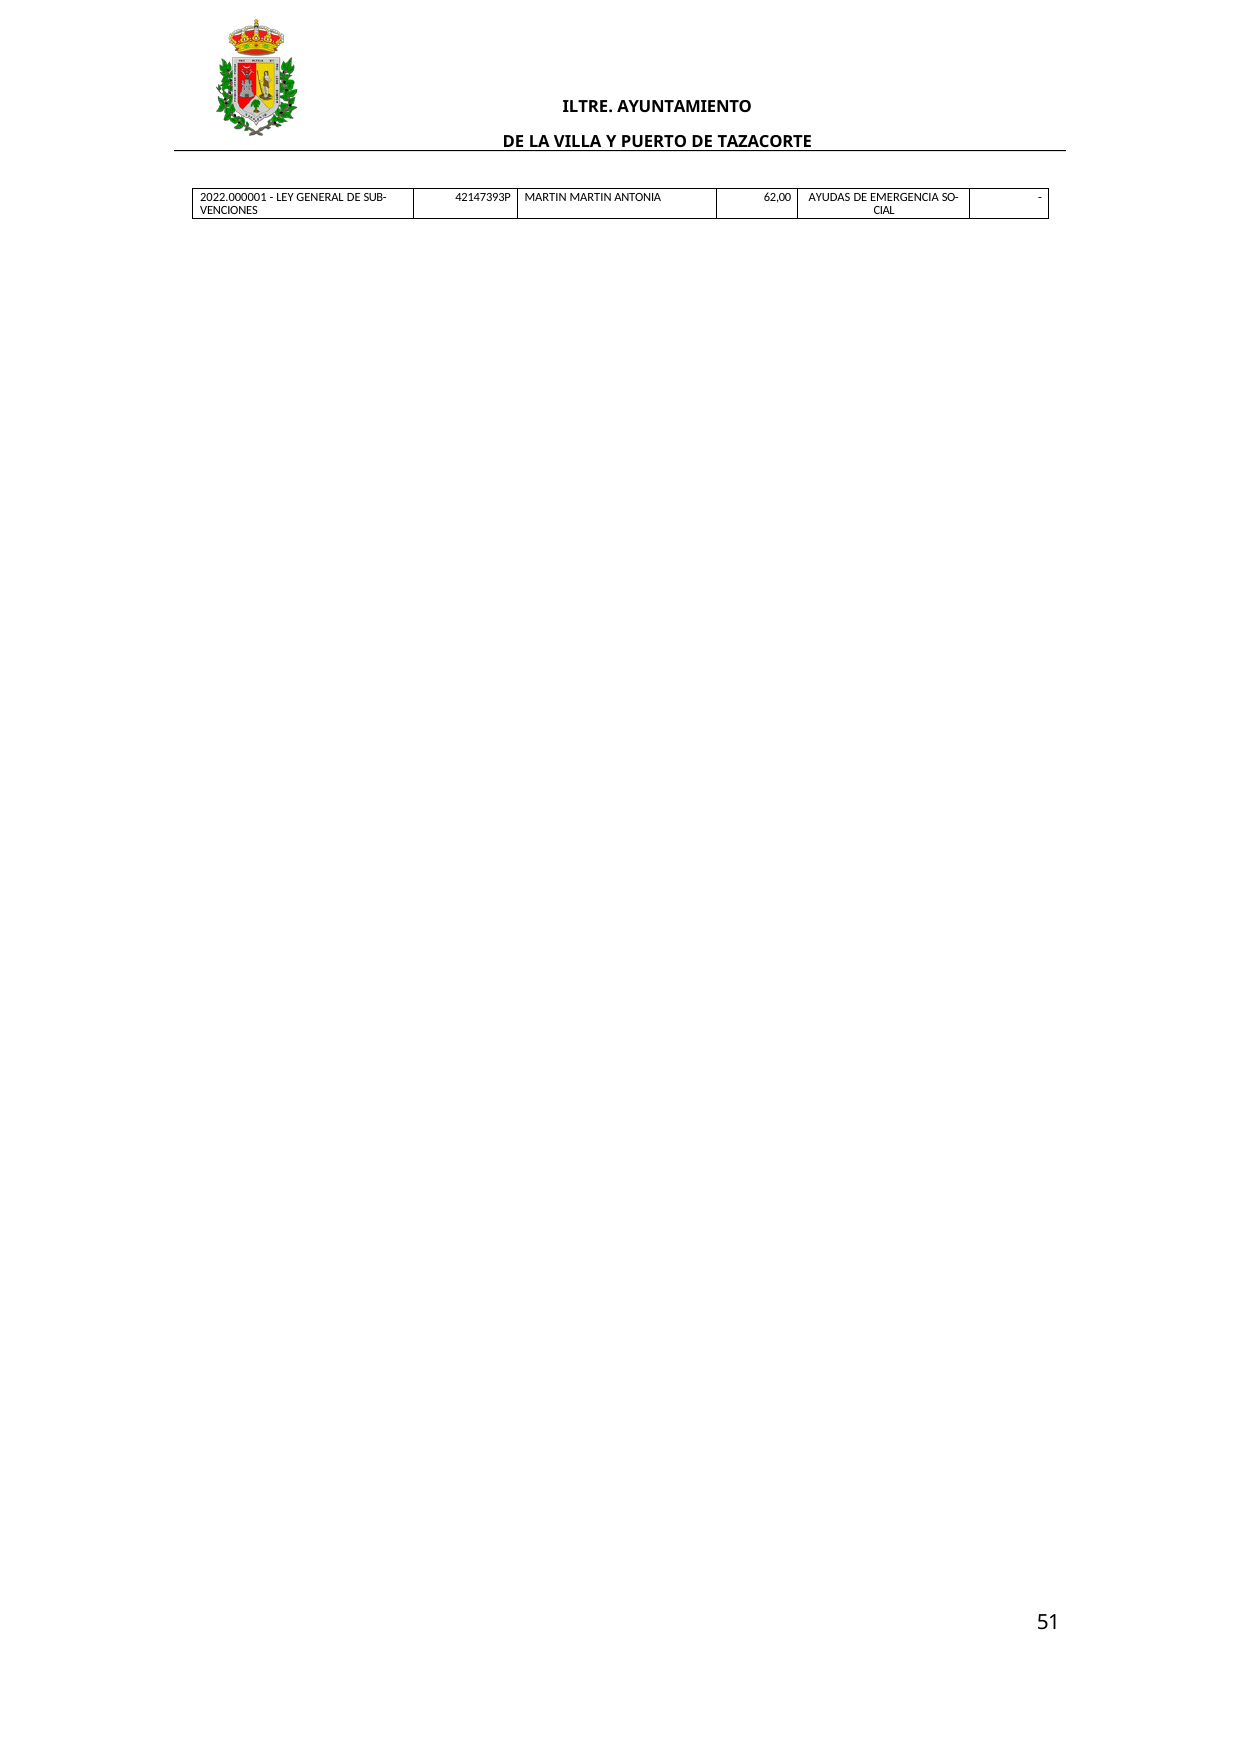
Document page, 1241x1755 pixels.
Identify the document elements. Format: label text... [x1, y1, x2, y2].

table_cell 42147393P [414, 189, 517, 218]
table_cell 62,00 [717, 189, 797, 218]
table_cell - [970, 189, 1048, 218]
table_cell 2022.000001 - LEY GENERAL DE SUB- VENCIONES [193, 189, 413, 218]
table_cell MARTIN MARTIN ANTONIA [518, 189, 716, 218]
table_cell AYUDAS DE EMERGENCIA SO- CIAL [798, 189, 969, 218]
